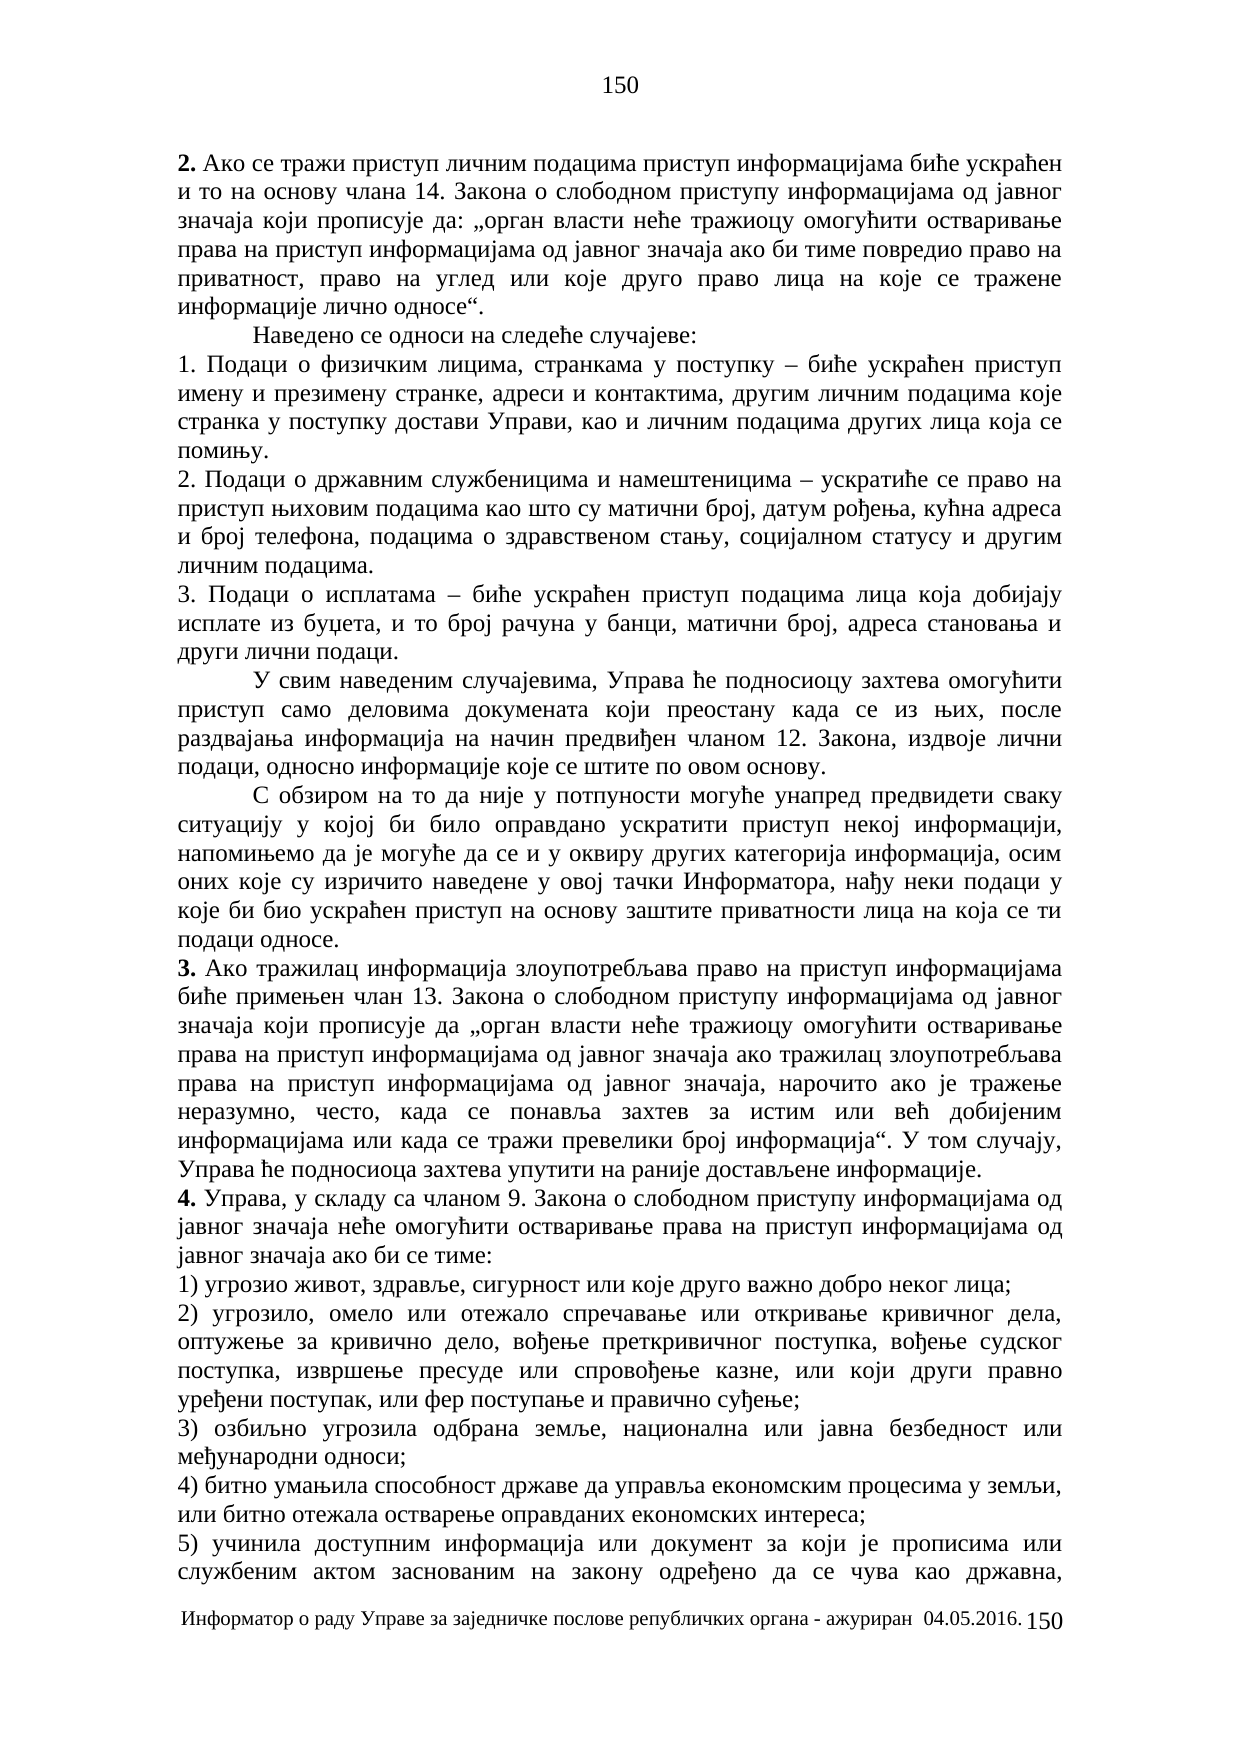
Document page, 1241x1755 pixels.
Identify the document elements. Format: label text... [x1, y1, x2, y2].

text 4) битно умањила способност државе да управља економским процесима у земљи, или битно отежала остварење оправданих економских интереса; [177, 1470, 1063, 1528]
text 1. Подаци о физичким лицима, странкама у поступку – биће ускраћен приступ имену и презимену странке, адреси и контактима, другим личним подацима које странка у поступку достави Управи, као и личним подацима других лица која се помињу. [177, 349, 1063, 464]
text Наведено се односи на следеће случајеве: [177, 320, 1063, 349]
text У свим наведеним случајевима, Управа ће подносиоцу захтева омогућити приступ само деловима докумената који преостану када се из њих, после раздвајања информација на начин предвиђен чланом 12. Закона, издвоје лични подаци, односно информације које се штите по овом основу. [177, 665, 1063, 780]
text 2. Подаци о државним службеницима и намештеницима – ускратиће се право на приступ њиховим подацима као што су матични број, датум рођења, кућна адреса и број телефона, подацима о здравственом стању, социјалном статусу и другим личним подацима. [177, 464, 1063, 579]
text 3. Ако тражилац информација злоупотребљава право на приступ информацијама биће примењен члан 13. Закона о слободном приступу информацијама од јавног значаја који прописује да „орган власти неће тражиоцу омогућити остваривање права на приступ информацијама од јавног значаја ако тражилац злоупотребљава права на приступ информацијама од јавног значаја, нарочито ако је тражење неразумно, често, када се понавља захтев за истим или већ добијеним информацијама или када се тражи превелики број информација“. У том случају, Управа ће подносиоца захтева упутити на раније достављене информације. [177, 953, 1063, 1183]
text 3) озбиљно угрозила одбрана земље, национална или јавна безбедност или међународни односи; [177, 1413, 1063, 1470]
text 4. Управа, у складу са чланом 9. Закона о слободном приступу информацијама од јавног значаја неће омогућити остваривање права на приступ информацијама од јавног значаја ако би се тиме: [177, 1183, 1063, 1269]
text 1) угрозио живот, здравље, сигурност или које друго важно добро неког лица; [177, 1269, 1063, 1298]
text 2. Ако се тражи приступ личним подацима приступ информацијама биће ускраћен и то на основу члана 14. Закона о слободном приступу информацијама од јавног значаја који прописује да: „орган власти неће тражиоцу омогућити остваривање права на приступ информацијама од јавног значаја ако би тиме повредио право на приватност, право на углед или које друго право лица на које се тражене информације лично односе“. [177, 148, 1063, 320]
text С обзиром на то да није у потпуности могуће унапред предвидети сваку ситуацију у којој би било оправдано ускратити приступ некој информацији, напомињемо да је могуће да се и у оквиру других категорија информација, осим оних које су изричито наведене у овој тачки Информатора, нађу неки подаци у које би био ускраћен приступ на основу заштите приватности лица на која се ти подаци односе. [177, 780, 1063, 953]
text 5) учинила доступним информација или документ за који је прописима или службеним актом заснованим на закону одређено да се чува као државна, [177, 1528, 1063, 1585]
text 2) угрозило, омело или отежало спречавање или откривање кривичног дела, оптужење за кривично дело, вођење преткривичног поступка, вођење судског поступка, извршење пресуде или спровођење казне, или који други правно уређени поступак, или фер поступање и правично суђење; [177, 1298, 1063, 1413]
text 3. Подаци о исплатама – биће ускраћен приступ подацима лица која добијају исплате из буџета, и то број рачуна у банци, матични број, адреса становања и други лични подаци. [177, 579, 1063, 665]
